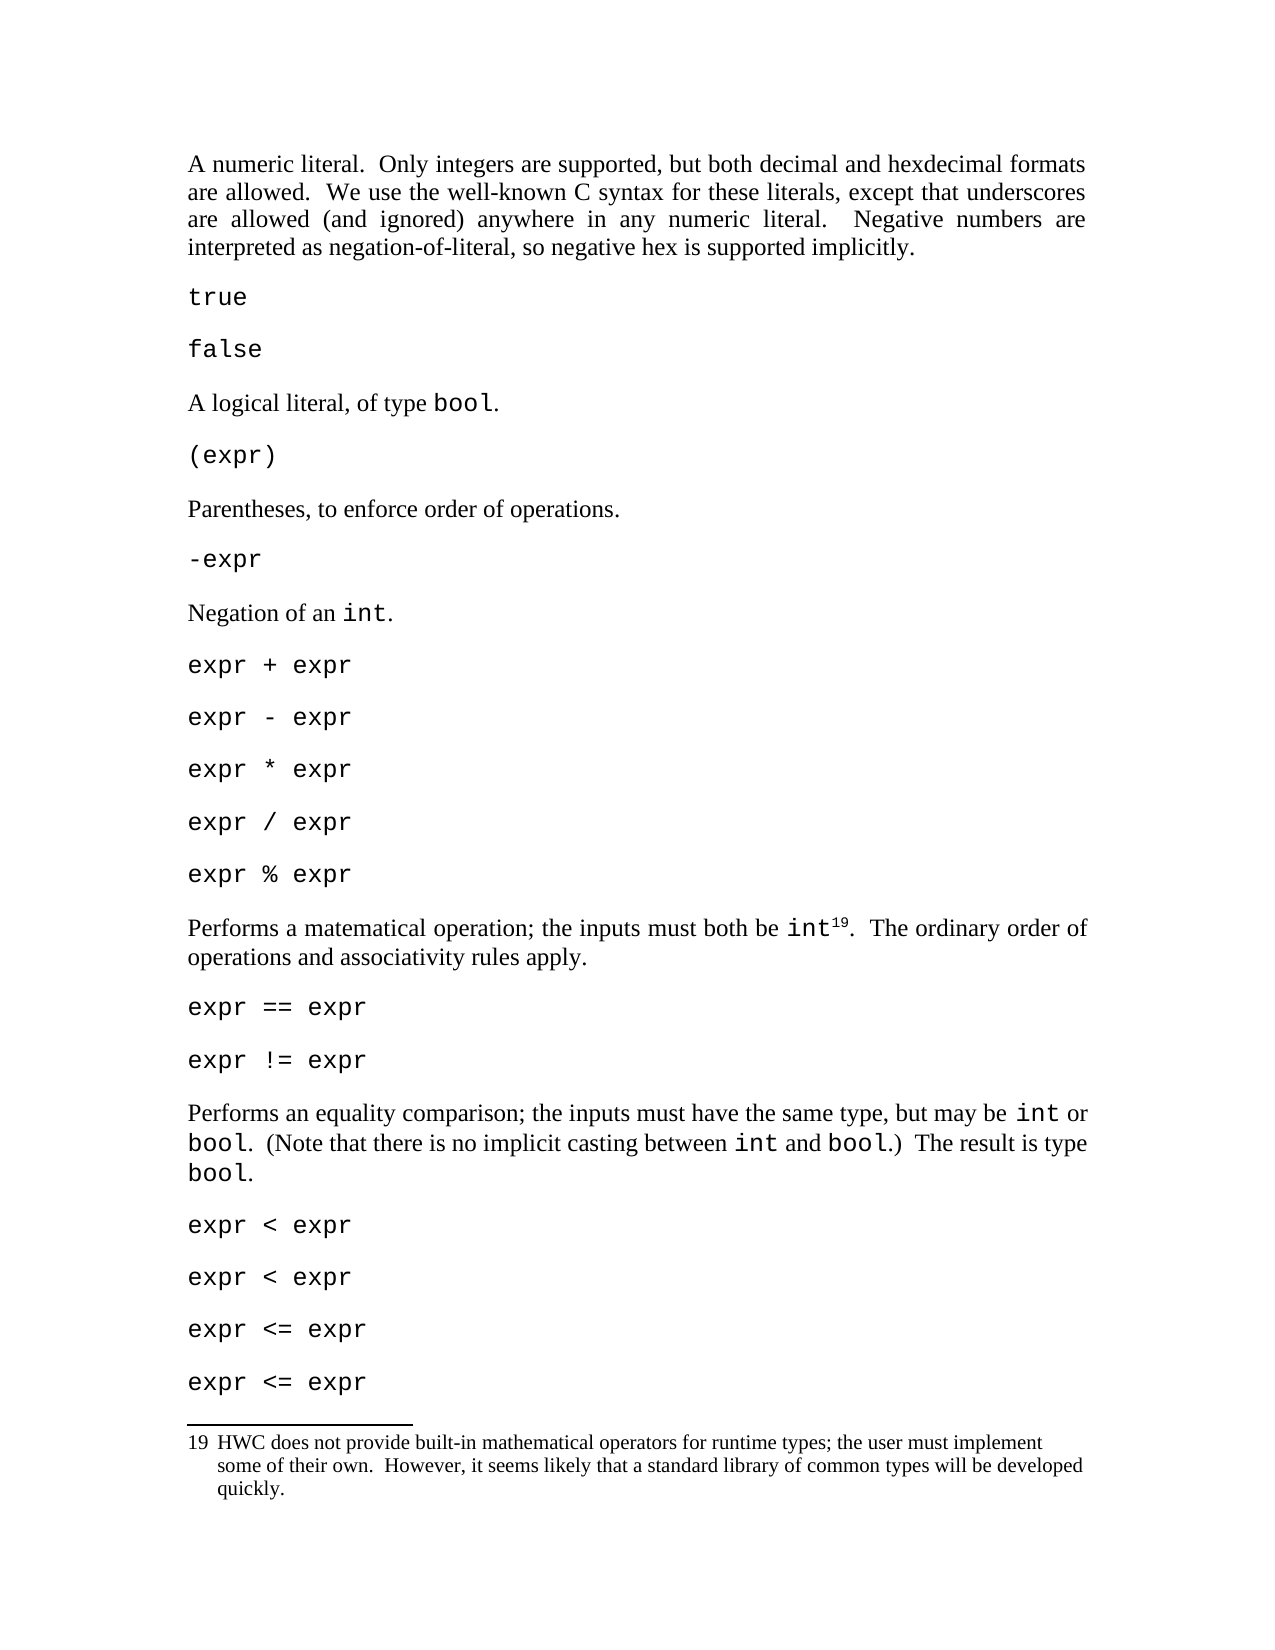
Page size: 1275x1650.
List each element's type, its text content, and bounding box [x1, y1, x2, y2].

text Performs an equality comparison; the inputs must have the same type, but may be int or bool. (Note that there is no implicit casting between int and bool.) The result is type bool. [187, 1099, 1087, 1189]
text expr % expr [187, 861, 1087, 890]
text Performs a matematical operation; the inputs must both be int. The ordinary order of operations and associativity rules apply. [187, 914, 1087, 971]
text A logical literal, of type bool. [187, 389, 1087, 419]
text expr / expr [187, 809, 1087, 837]
text expr < expr [187, 1213, 1087, 1241]
text (expr) [187, 443, 1087, 471]
text expr <= expr [187, 1369, 1087, 1398]
text expr + expr [187, 653, 1087, 681]
text expr == expr [187, 995, 1087, 1023]
text A numeric literal. Only integers are supported, but both decimal and hexdecimal formats are allowed. We use the well-known C syntax for these literals, except that underscores are allowed (and ignored) anywhere in any numeric literal. Negative numbers are interpreted as negation-of-literal, so negative hex is supported implicitly. [187, 150, 1087, 261]
text Negation of an int. [187, 599, 1087, 629]
text Parentheses, to enforce order of operations. [187, 495, 1087, 523]
text expr < expr [187, 1265, 1087, 1293]
text false [187, 337, 1087, 365]
text -expr [187, 547, 1087, 575]
text HWC does not provide built-in mathematical operators for runtime types; the user must implement some of their own. However, it seems likely that a standard library of common types will be developed quickly. [187, 1431, 1087, 1500]
text expr - expr [187, 705, 1087, 733]
text expr * expr [187, 757, 1087, 785]
text expr != expr [187, 1047, 1087, 1076]
text true [187, 285, 1087, 313]
text expr <= expr [187, 1317, 1087, 1345]
